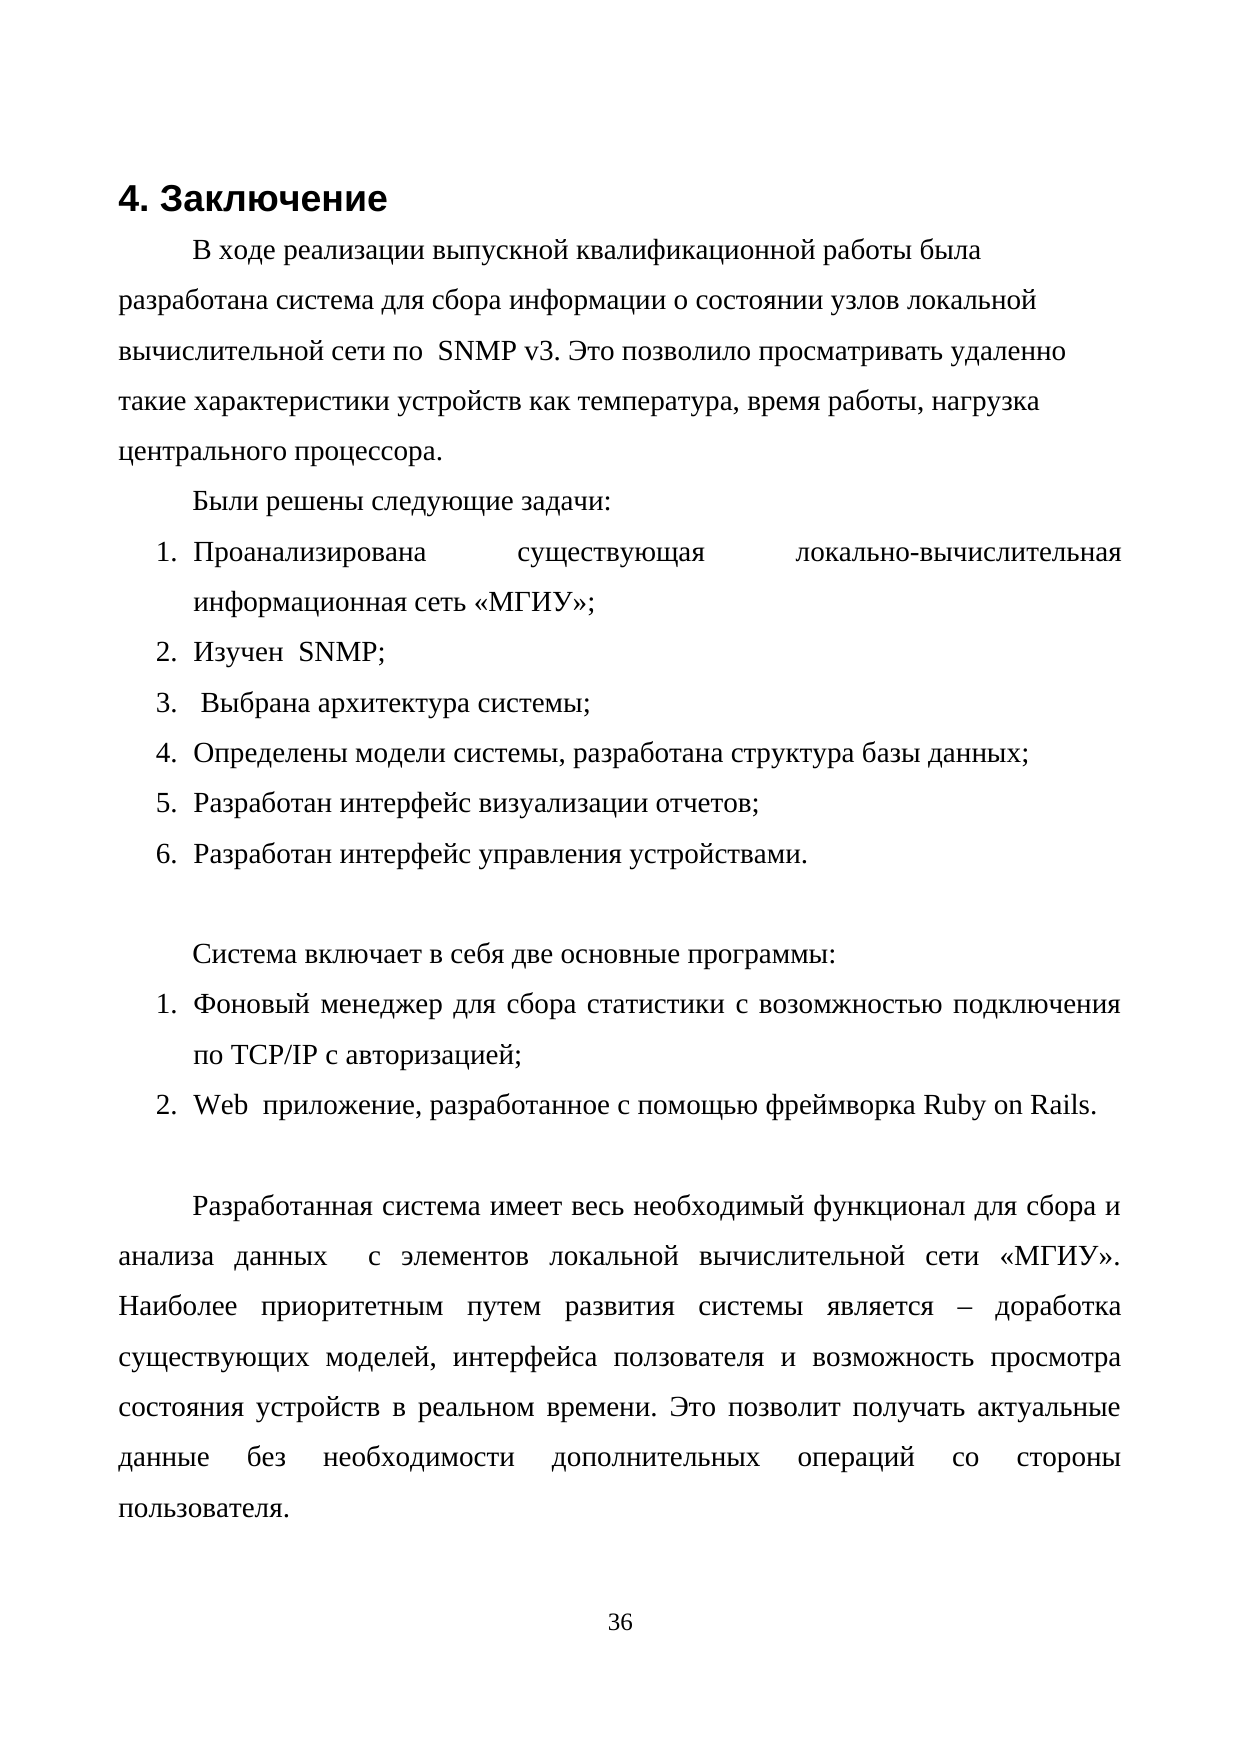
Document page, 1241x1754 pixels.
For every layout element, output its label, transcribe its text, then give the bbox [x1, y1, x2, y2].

text разработана система для сбора информации о состоянии узлов локальной вычислительной сети по SNMP v3. Это позволило просматривать удаленно такие характеристики устройств как температура, время работы, нагрузка центрального процессора. [118, 282, 1122, 467]
text Были решены следующие задачи: [118, 483, 1122, 517]
list Разработан интерфейс визуализации отчетов; [156, 785, 1122, 819]
list Определены модели системы, разработана структура базы данных; [156, 735, 1122, 769]
list Web приложение, разработанное с помощью фреймворка Ruby on Rails. [156, 1087, 1122, 1121]
list Проанализирована существующая локально-вычислительная информационная сеть «МГИУ»; [156, 534, 1122, 618]
list Разработан интерфейс управления устройствами. [156, 836, 1122, 869]
subtitle 4. Заключение [118, 176, 1122, 219]
list Выбрана архитектура системы; [156, 685, 1122, 718]
list Изучен SNMP; [156, 634, 1122, 668]
text Система включает в себя две основные программы: [118, 936, 1122, 970]
text В ходе реализации выпускной квалификационной работы была [118, 232, 1122, 266]
list Фоновый менеджер для сбора статистики с возомжностью подключения по TCP/IP с авторизацией; [156, 987, 1122, 1071]
text Разработанная система имеет весь необходимый функционал для сбора и анализа данных с элементов локальной вычислительной сети «МГИУ». Наиболее приоритетным путем развития системы является – доработка существующих моделей, интерфейса ползователя и возможность просмотра состояния устройств в реальном времени. Это позволит получать актуальные данные без необходимости дополнительных операций со стороны пользователя. [118, 1188, 1122, 1523]
